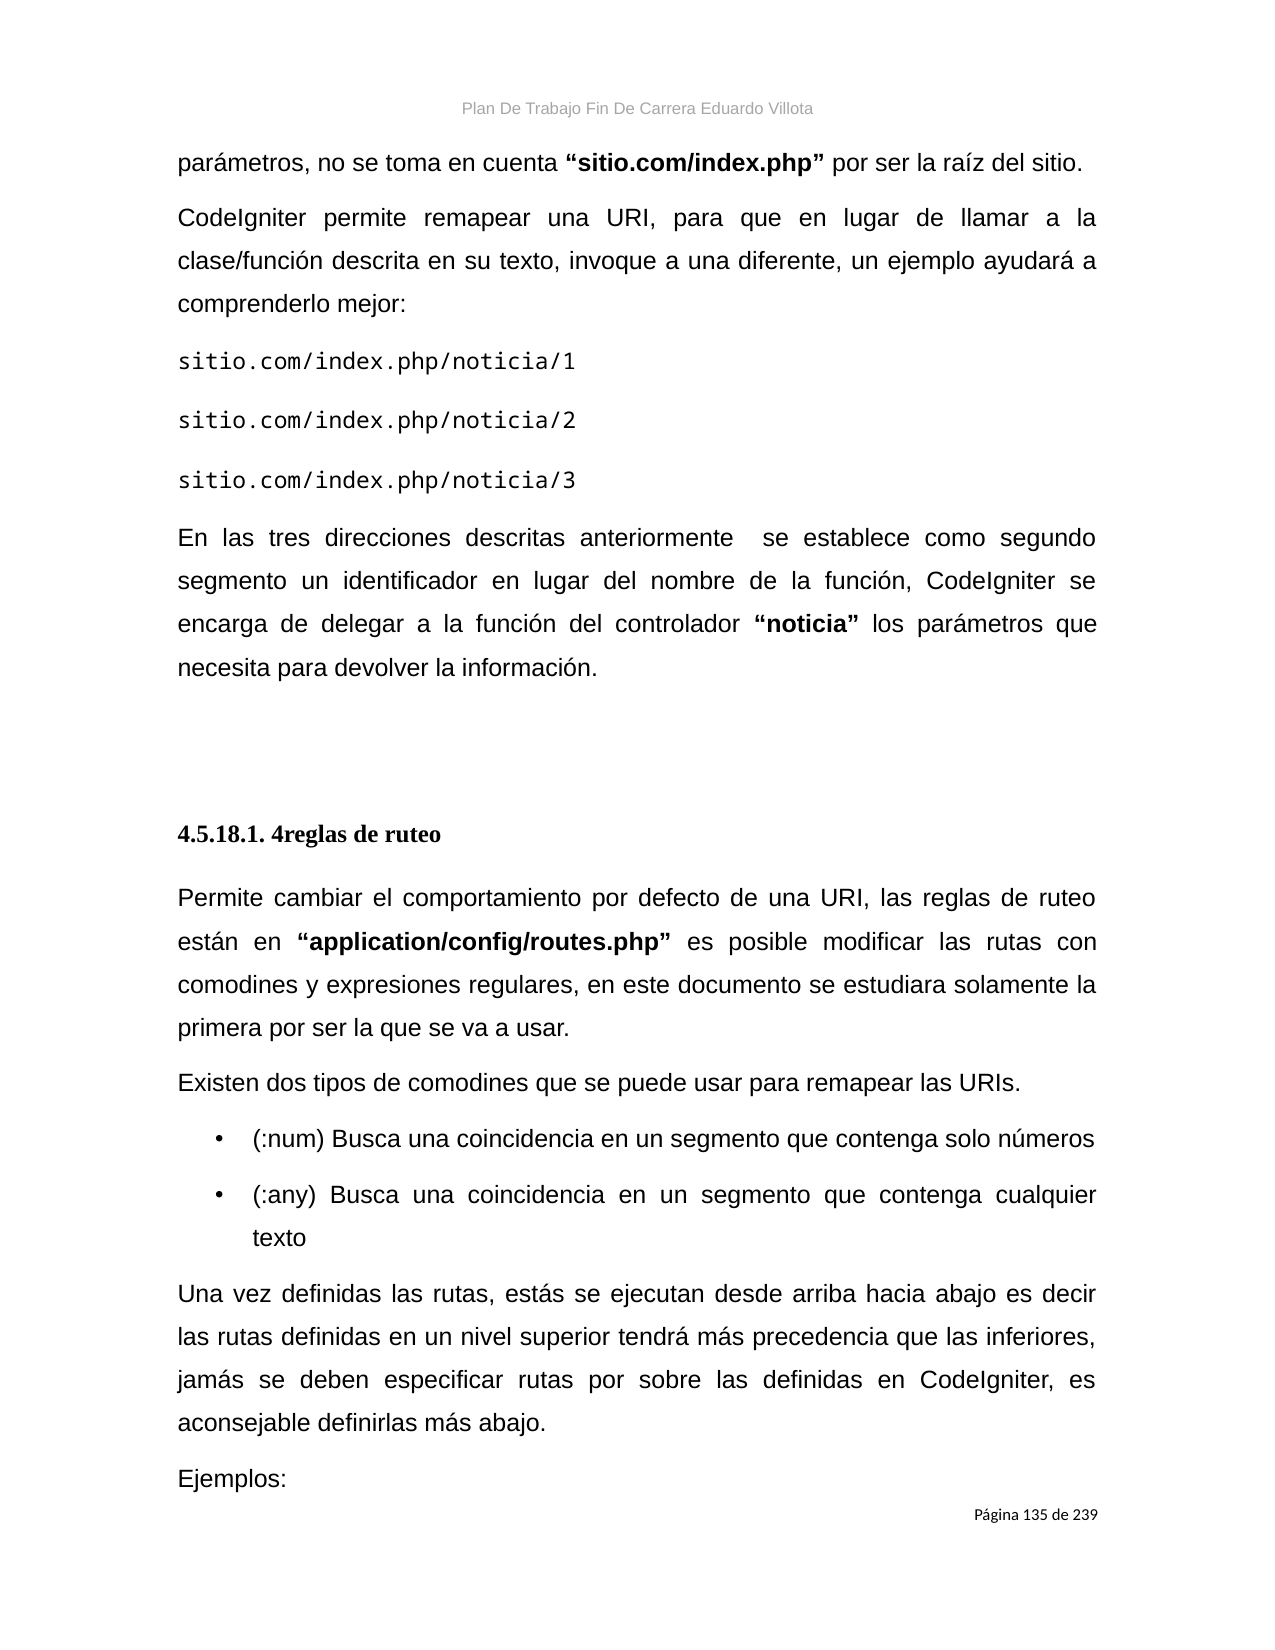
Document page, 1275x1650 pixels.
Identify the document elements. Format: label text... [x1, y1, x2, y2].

list (:any) Busca una coincidencia en un segmento que contenga cualquier texto [215, 1180, 1098, 1252]
text 4.5.18.1. 4reglas de ruteo [177, 819, 1098, 848]
text sitio.com/index.php/noticia/3 [177, 464, 1098, 495]
text En las tres direcciones descritas anteriormente se establece como segundo segmento un identificador en lugar del nombre de la función, CodeIgniter se encarga de delegar a la función del controlador “noticia” los parámetros que necesita para devolver la información. [177, 523, 1098, 681]
text parámetros, no se toma en cuenta “sitio.com/index.php” por ser la raíz del sitio. [177, 148, 1098, 176]
text Ejemplos: [177, 1464, 1098, 1492]
text CodeIgniter permite remapear una URI, para que en lugar de llamar a la clase/función descrita en su texto, invoque a una diferente, un ejemplo ayudará a comprenderlo mejor: [177, 203, 1098, 318]
text Permite cambiar el comportamiento por defecto de una URI, las reglas de ruteo están en “application/config/routes.php” es posible modificar las rutas con comodines y expresiones regulares, en este documento se estudiara solamente la primera por ser la que se va a usar. [177, 883, 1098, 1042]
text sitio.com/index.php/noticia/2 [177, 404, 1098, 436]
list (:num) Busca una coincidencia en un segmento que contenga solo números [215, 1124, 1098, 1153]
text sitio.com/index.php/noticia/1 [177, 345, 1098, 376]
text Una vez definidas las rutas, estás se ejecutan desde arriba hacia abajo es decir las rutas definidas en un nivel superior tendrá más precedencia que las inferiores, jamás se deben especificar rutas por sobre las definidas en CodeIgniter, es aconsejable definirlas más abajo. [177, 1279, 1098, 1437]
text Existen dos tipos de comodines que se puede usar para remapear las URIs. [177, 1068, 1098, 1097]
